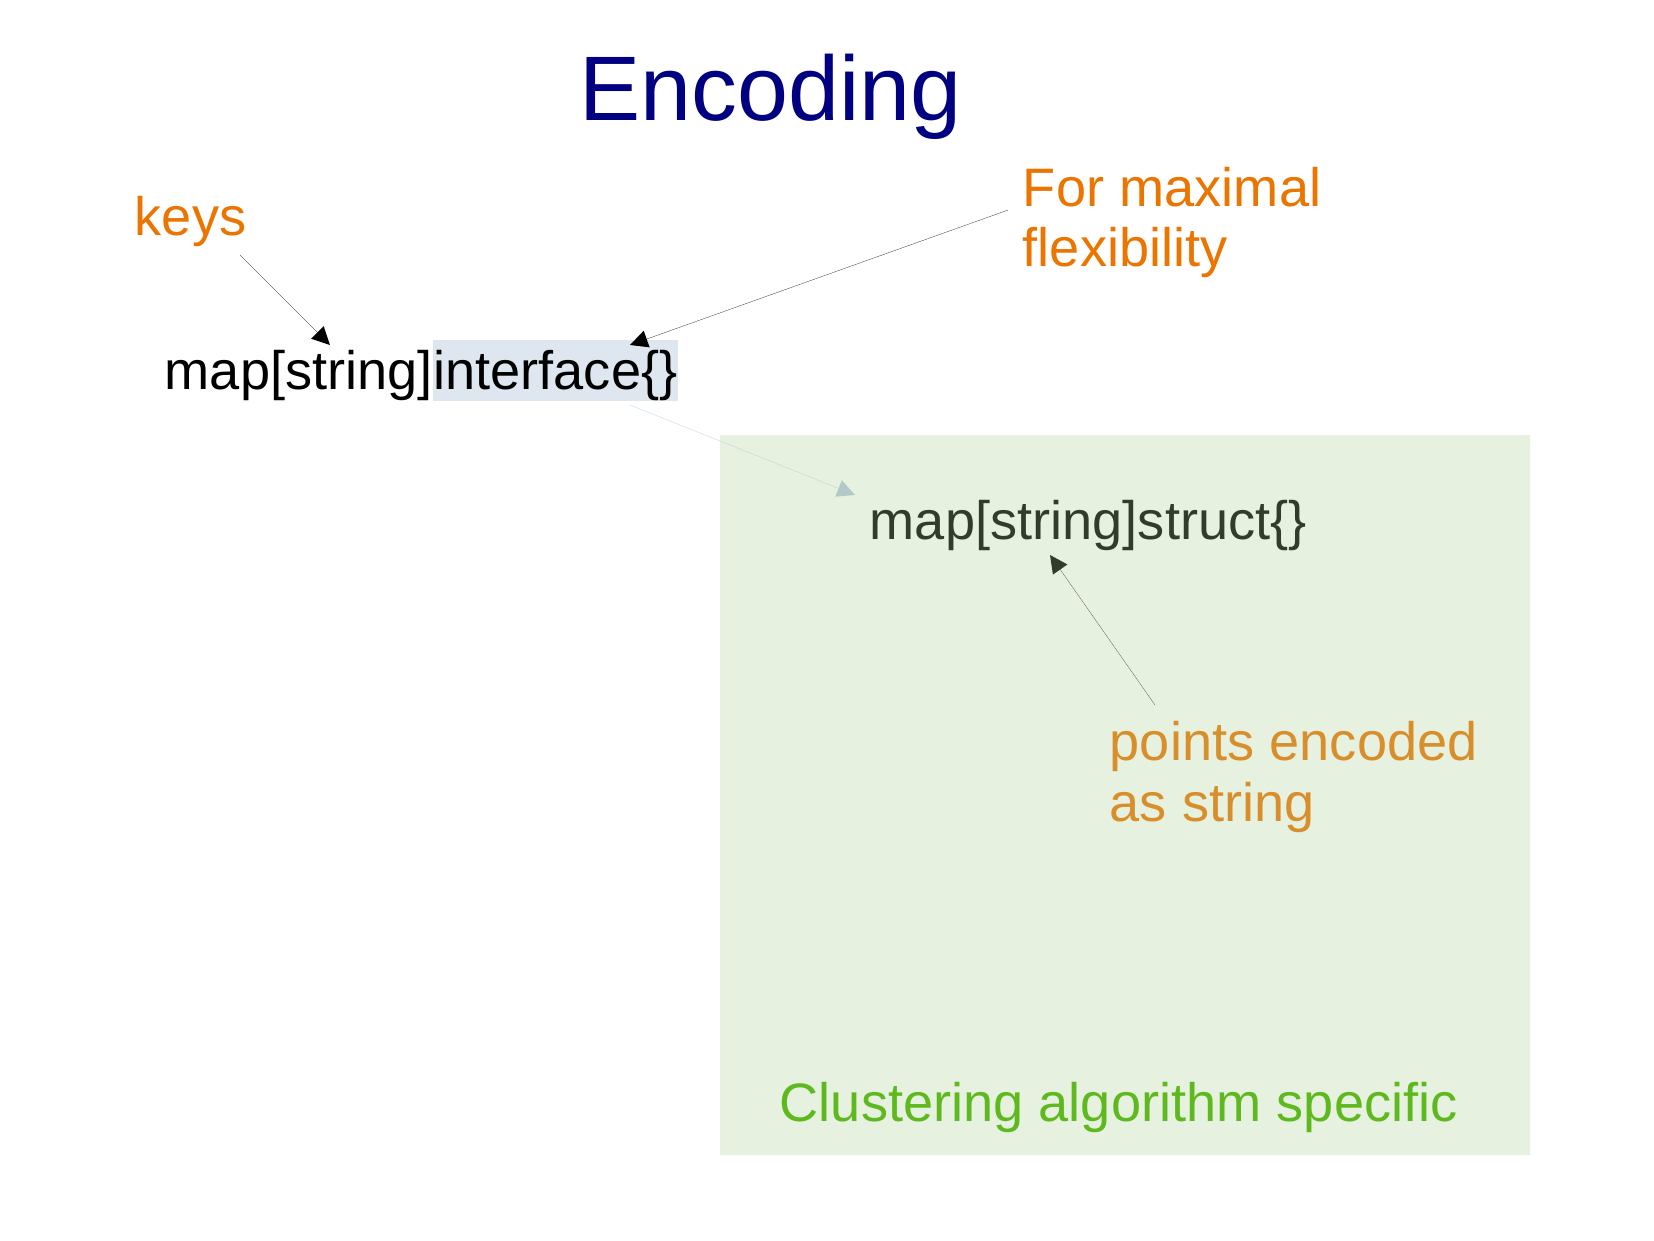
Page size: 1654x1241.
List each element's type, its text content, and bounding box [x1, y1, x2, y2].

text_box [720, 435, 1531, 1156]
title Encoding [26, 0, 1516, 193]
text_box map[string]interface{} [150, 333, 766, 421]
text_box For maximal flexibility [1008, 150, 1381, 286]
text_box keys [120, 179, 342, 271]
text_box Clustering algorithm specific [765, 1065, 1531, 1186]
